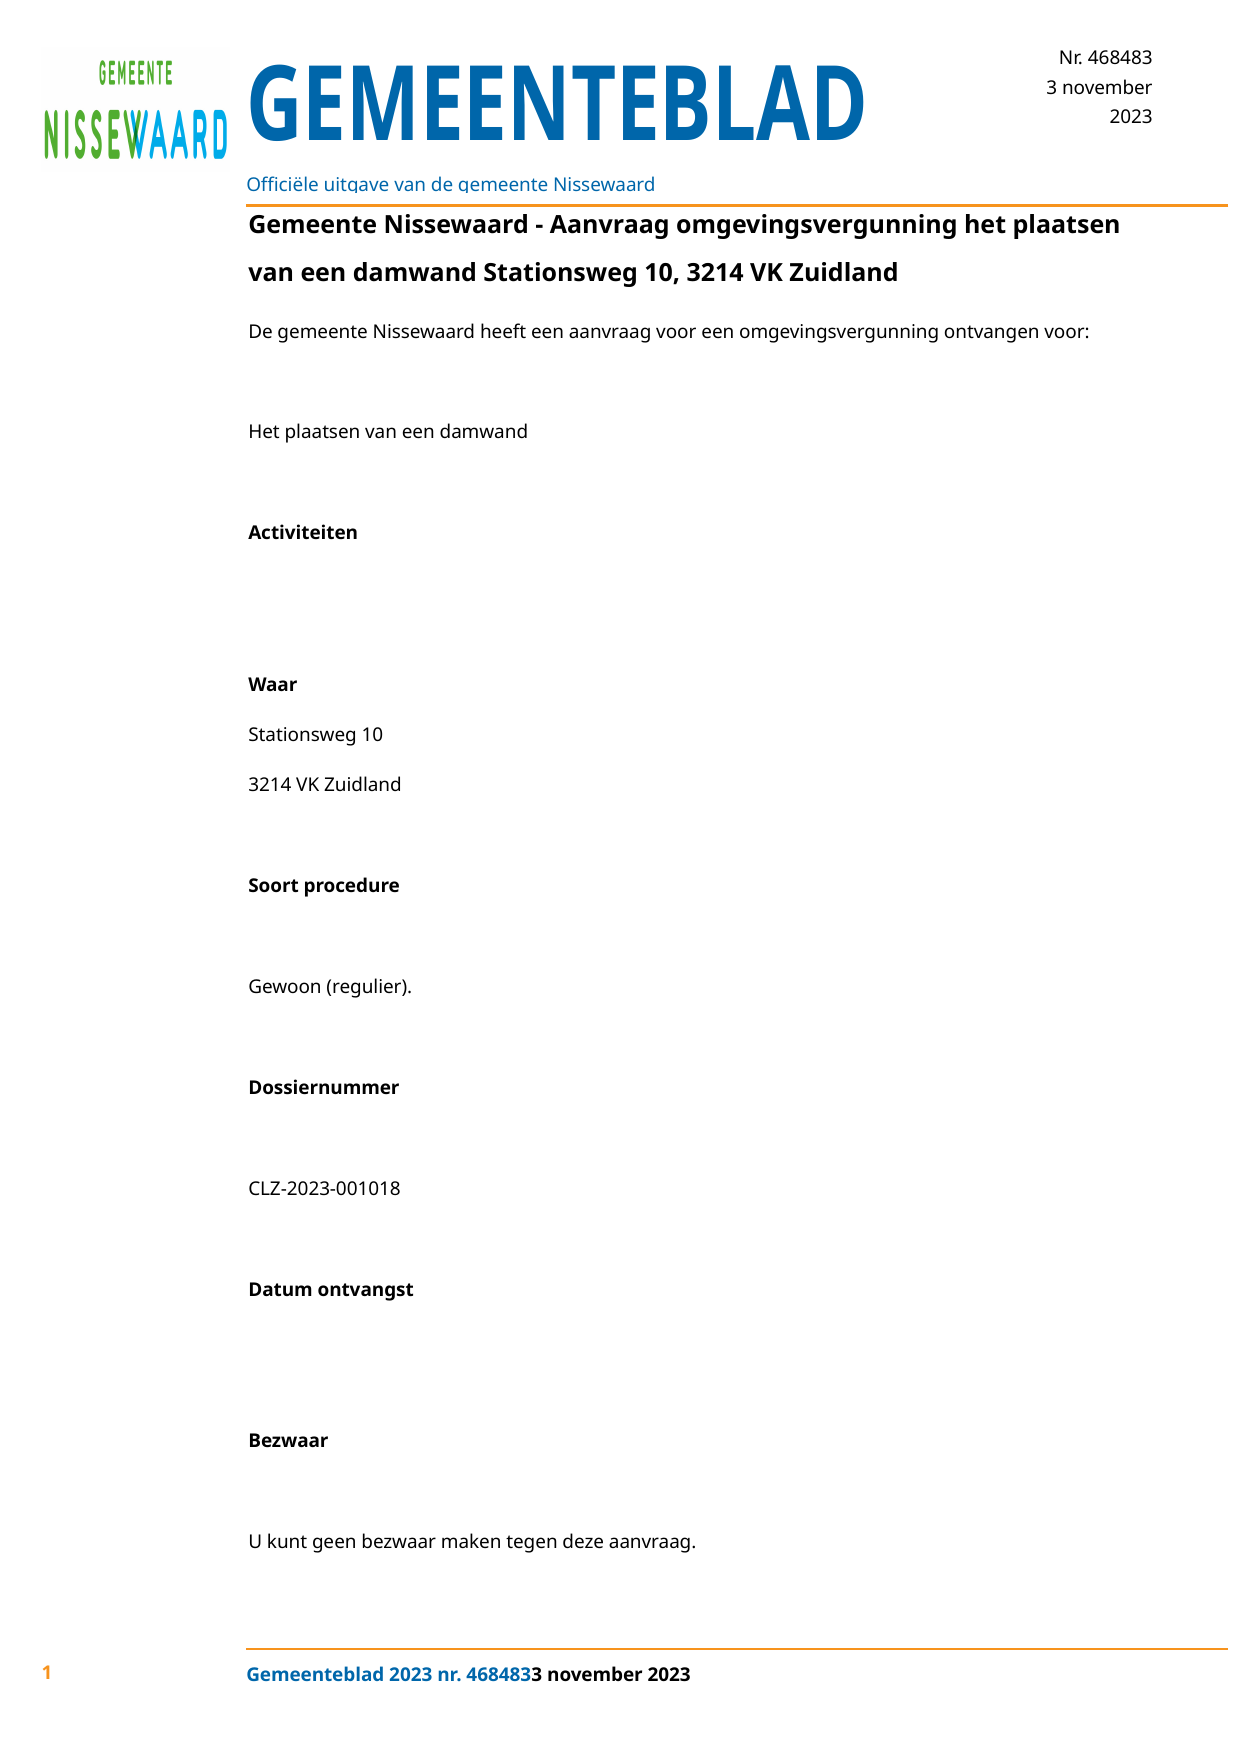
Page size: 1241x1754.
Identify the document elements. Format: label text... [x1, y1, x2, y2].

text De gemeente Nissewaard heeft een aanvraag voor een omgevingsvergunning ontvangen voor: [248, 318, 1152, 344]
text Bezwaar [248, 1427, 1152, 1453]
text Het plaatsen van een damwand [248, 419, 1152, 444]
text Activiteiten [248, 519, 1152, 545]
text CLZ-2023-001018 [248, 1175, 1152, 1201]
text Dossiernummer [248, 1074, 1152, 1100]
text 3214 VK Zuidland [248, 772, 1152, 797]
text Gewoon (regulier). [248, 973, 1152, 999]
text U kunt geen bezwaar maken tegen deze aanvraag. [248, 1528, 1152, 1554]
picture [41, 47, 231, 172]
text Stationsweg 10 [248, 721, 1152, 747]
text Waar [248, 671, 1152, 697]
text Datum ontvangst [248, 1276, 1152, 1302]
text Soort procedure [248, 872, 1152, 898]
text Gemeente Nissewaard - Aanvraag omgevingsvergunning het plaatsen van een damwand Stationsweg 10, 3214 VK Zuidland [248, 207, 1152, 288]
